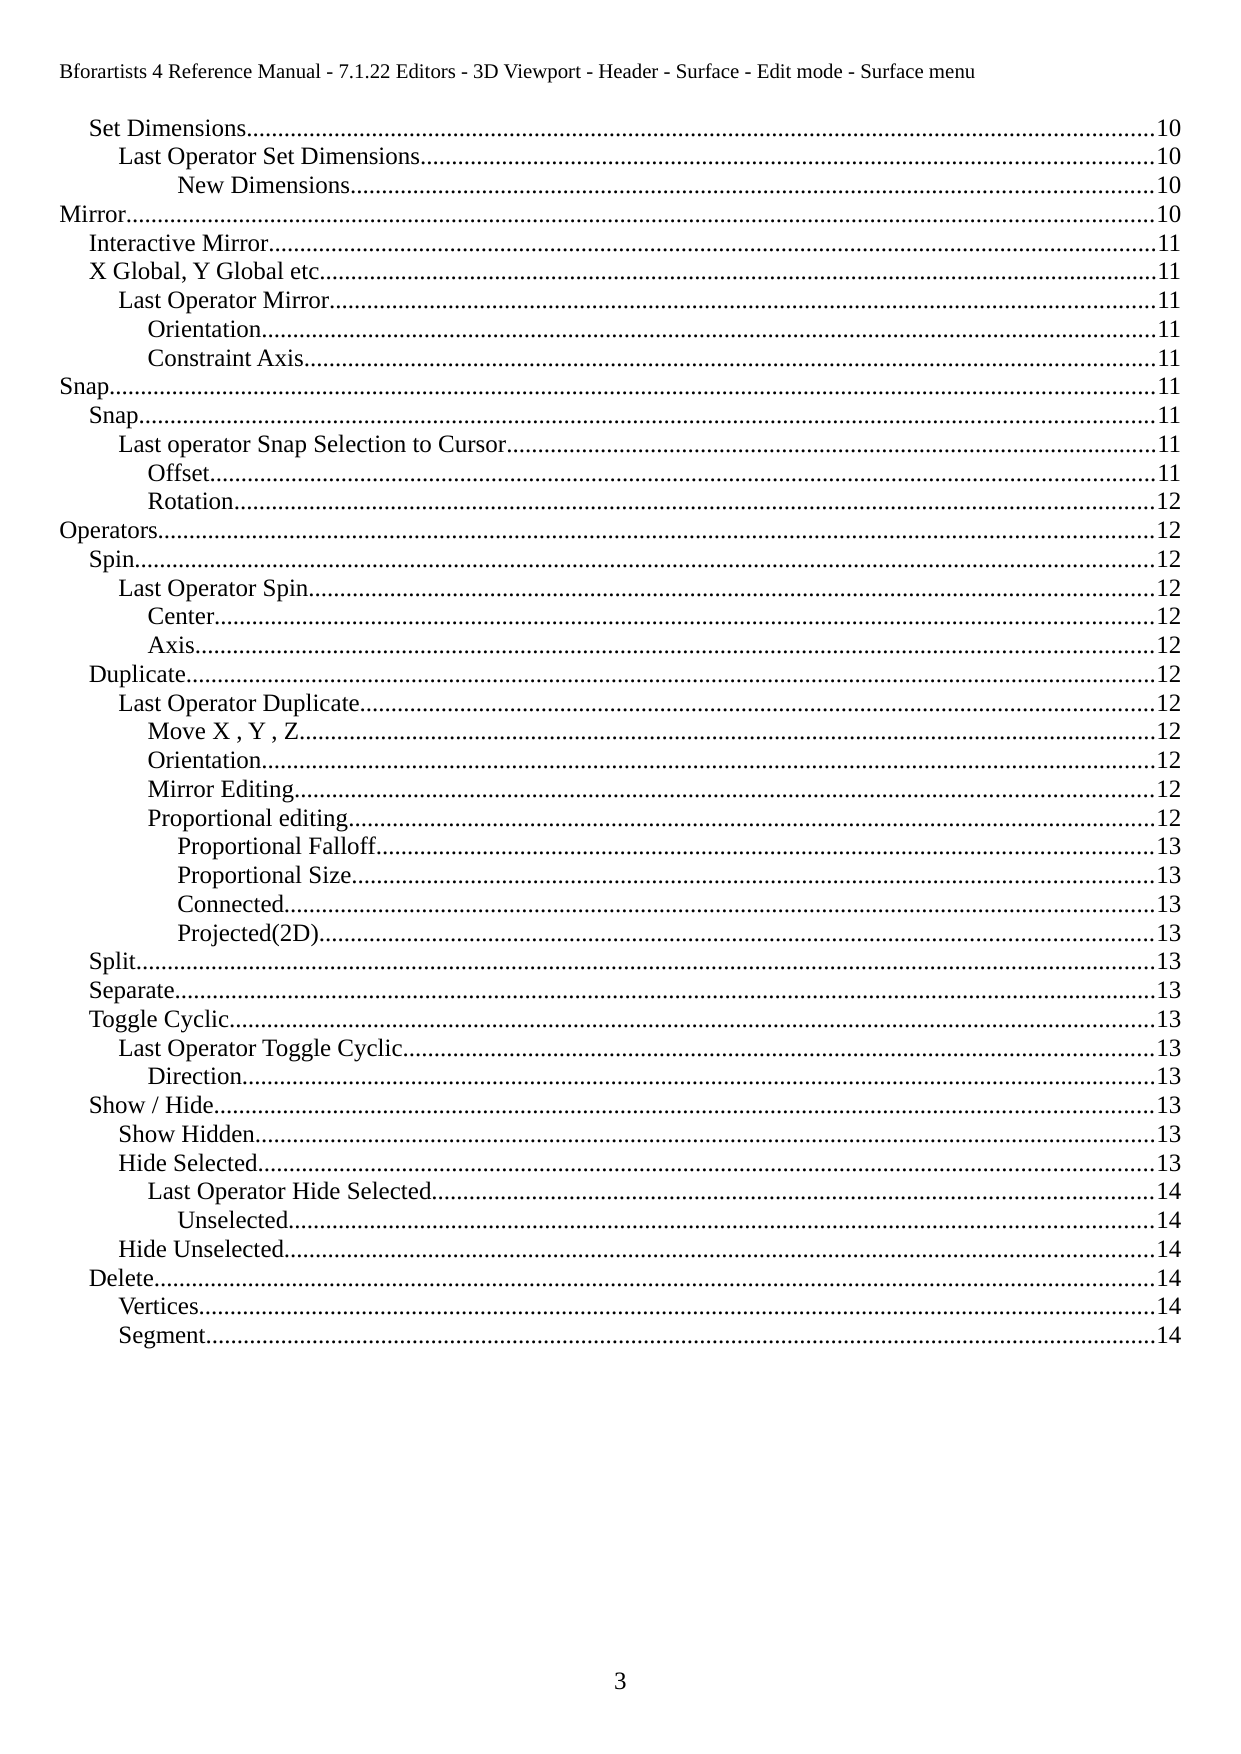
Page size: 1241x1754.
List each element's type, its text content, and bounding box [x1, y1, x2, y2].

text Hide Unselected 14 [118, 1234, 1181, 1263]
text Offset 11 [147, 458, 1181, 486]
text Show / Hide 13 [88, 1090, 1181, 1119]
text Operators 12 [59, 515, 1181, 544]
text Split 13 [88, 946, 1181, 975]
text Spin 12 [88, 544, 1181, 573]
text Interactive Mirror 11 [88, 228, 1181, 256]
text Center 12 [147, 601, 1181, 630]
text Separate 13 [88, 975, 1181, 1004]
text Mirror 10 [59, 199, 1181, 228]
text Set Dimensions 10 [88, 113, 1181, 141]
text Rotation 12 [147, 486, 1181, 515]
text Last Operator Hide Selected 14 [147, 1176, 1181, 1205]
text Mirror Editing 12 [147, 774, 1181, 803]
text Vertices 14 [118, 1291, 1181, 1320]
text Last Operator Duplicate 12 [118, 688, 1181, 716]
text Orientation 11 [147, 314, 1181, 343]
text Last Operator Set Dimensions 10 [118, 141, 1181, 170]
text Proportional Falloff 13 [177, 831, 1181, 860]
text Toggle Cyclic 13 [88, 1004, 1181, 1033]
text X Global, Y Global etc. 11 [88, 256, 1181, 285]
text Show Hidden 13 [118, 1119, 1181, 1148]
text Last Operator Spin 12 [118, 573, 1181, 601]
text Axis 12 [147, 630, 1181, 659]
text New Dimensions 10 [177, 170, 1181, 199]
text Last Operator Mirror 11 [118, 285, 1181, 314]
text Direction 13 [147, 1061, 1181, 1090]
text Segment 14 [118, 1320, 1181, 1349]
text Constraint Axis 11 [147, 343, 1181, 371]
text Proportional Size 13 [177, 860, 1181, 889]
text Connected 13 [177, 889, 1181, 918]
text Move X , Y , Z 12 [147, 716, 1181, 745]
text Last Operator Toggle Cyclic 13 [118, 1033, 1181, 1061]
text Snap 11 [88, 400, 1181, 429]
text Projected(2D) 13 [177, 918, 1181, 946]
text Hide Selected 13 [118, 1148, 1181, 1176]
text Unselected 14 [177, 1205, 1181, 1234]
text Duplicate 12 [88, 659, 1181, 688]
text Last operator Snap Selection to Cursor 11 [118, 429, 1181, 458]
text Delete 14 [88, 1263, 1181, 1291]
text Proportional editing 12 [147, 803, 1181, 831]
text Snap 11 [59, 371, 1181, 400]
text Orientation 12 [147, 745, 1181, 774]
